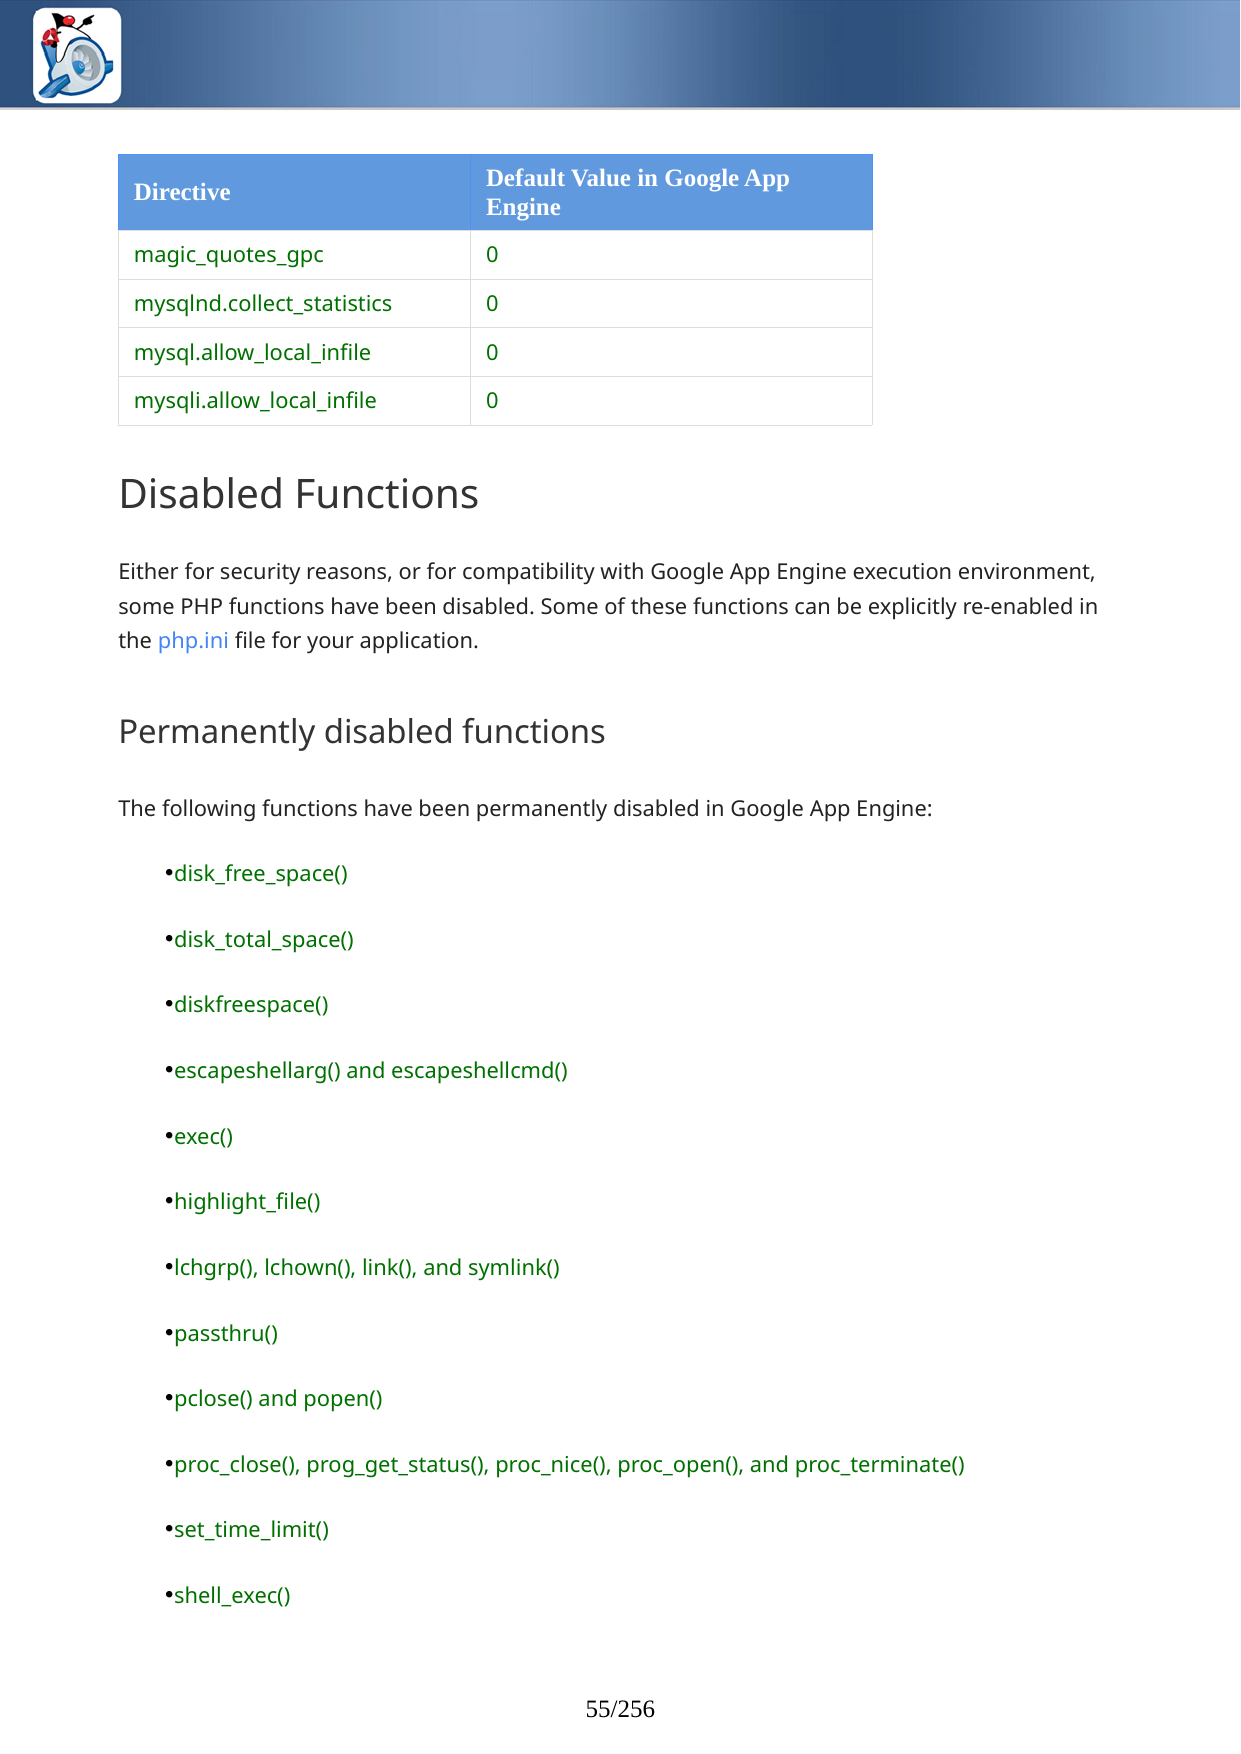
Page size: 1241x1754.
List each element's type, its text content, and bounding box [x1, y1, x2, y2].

picture [0, 0, 1241, 110]
list disk_free_space() [118, 853, 1106, 888]
subtitle Disabled Functions [118, 465, 1122, 521]
table_cell 0 [471, 280, 872, 327]
list diskfreespace() [118, 985, 1106, 1019]
table_cell 0 [471, 328, 872, 376]
list proc_close(), prog_get_status(), proc_nice(), proc_open(), and proc_terminate() [118, 1444, 1106, 1478]
table_cell magic_quotes_gpc [119, 231, 470, 278]
table_cell mysqli.allow_local_infile [119, 377, 470, 424]
list lchgrp(), lchown(), link(), and symlink() [118, 1247, 1106, 1282]
list disk_total_space() [118, 919, 1106, 953]
text Either for security reasons, or for compatibility with Google App Engine execution environment, some PHP functions have been disabled. Some of these functions can be explicitly re-enabled in the php.ini file for your application. [118, 552, 1122, 655]
list escapeshellarg() and escapeshellcmd() [118, 1050, 1106, 1085]
list pclose() and popen() [118, 1378, 1106, 1413]
list highlight_file() [118, 1182, 1106, 1216]
text The following functions have been permanently disabled in Google App Engine: [118, 788, 1122, 822]
table_header Directive [119, 155, 470, 230]
table_cell mysqlnd.collect_statistics [119, 280, 470, 327]
table_cell 0 [471, 377, 872, 424]
table_cell 0 [471, 231, 872, 278]
list passthru() [118, 1313, 1106, 1347]
list shell_exec() [118, 1575, 1106, 1610]
subtitle Permanently disabled functions [118, 708, 1122, 753]
table_header Default Value in Google App Engine [471, 155, 872, 230]
list exec() [118, 1116, 1106, 1150]
table_cell mysql.allow_local_infile [119, 328, 470, 376]
list set_time_limit() [118, 1510, 1106, 1544]
